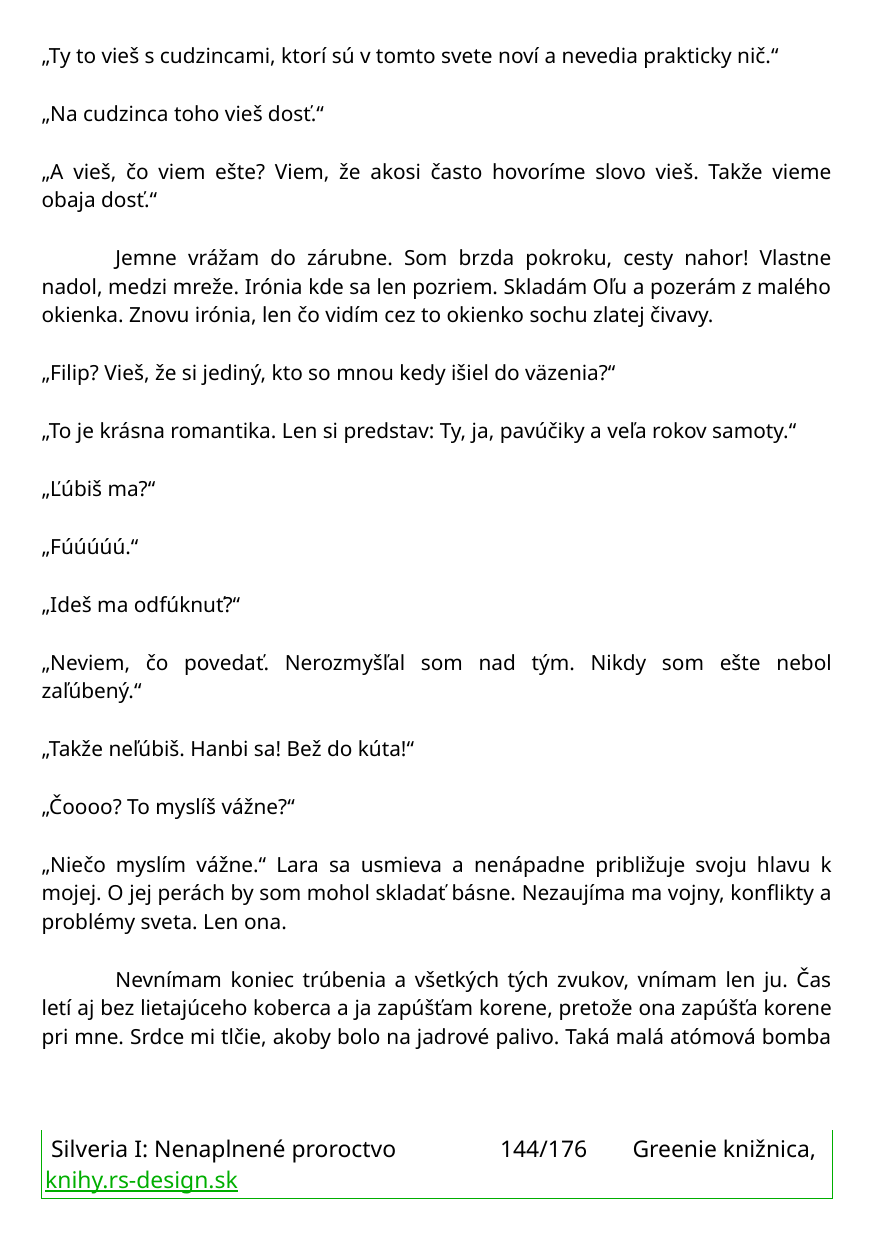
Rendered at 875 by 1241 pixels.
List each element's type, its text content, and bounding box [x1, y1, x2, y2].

text Jemne vrážam do zárubne. Som brzda pokroku, cesty nahor! Vlastne nadol, medzi mreže. Irónia kde sa len pozriem. Skladám Oľu a pozerám z malého okienka. Znovu irónia, len čo vidím cez to okienko sochu zlatej čivavy. [41, 243, 833, 329]
text „Ľúbiš ma?“ [41, 474, 833, 503]
text „Fúúúúú.“ [41, 532, 833, 561]
text „A vieš, čo viem ešte? Viem, že akosi často hovoríme slovo vieš. Takže vieme obaja dosť.“ [41, 157, 833, 214]
text „Ty to vieš s cudzincami, ktorí sú v tomto svete noví a nevedia prakticky nič.“ [41, 41, 833, 70]
text „Niečo myslím vážne.“ Lara sa usmieva a nenápadne približuje svoju hlavu k mojej. O jej perách by som mohol skladať básne. Nezaujíma ma vojny, konflikty a problémy sveta. Len ona. [41, 850, 833, 935]
text „Ideš ma odfúknuť?“ [41, 590, 833, 618]
text „To je krásna romantika. Len si predstav: Ty, ja, pavúčiky a veľa rokov samoty.“ [41, 416, 833, 445]
text „Takže neľúbiš. Hanbi sa! Bež do kúta!“ [41, 734, 833, 763]
text Nevnímam koniec trúbenia a všetkých tých zvukov, vnímam len ju. Čas letí aj bez lietajúceho koberca a ja zapúšťam korene, pretože ona zapúšťa korene pri mne. Srdce mi tlčie, akoby bolo na jadrové palivo. Taká malá atómová bomba [41, 965, 833, 1050]
text „Čoooo? To myslíš vážne?“ [41, 792, 833, 821]
text „Neviem, čo povedať. Nerozmyšľal som nad tým. Nikdy som ešte nebol zaľúbený.“ [41, 648, 833, 705]
text „Na cudzinca toho vieš dosť.“ [41, 99, 833, 128]
text „Filip? Vieš, že si jediný, kto so mnou kedy išiel do väzenia?“ [41, 358, 833, 387]
